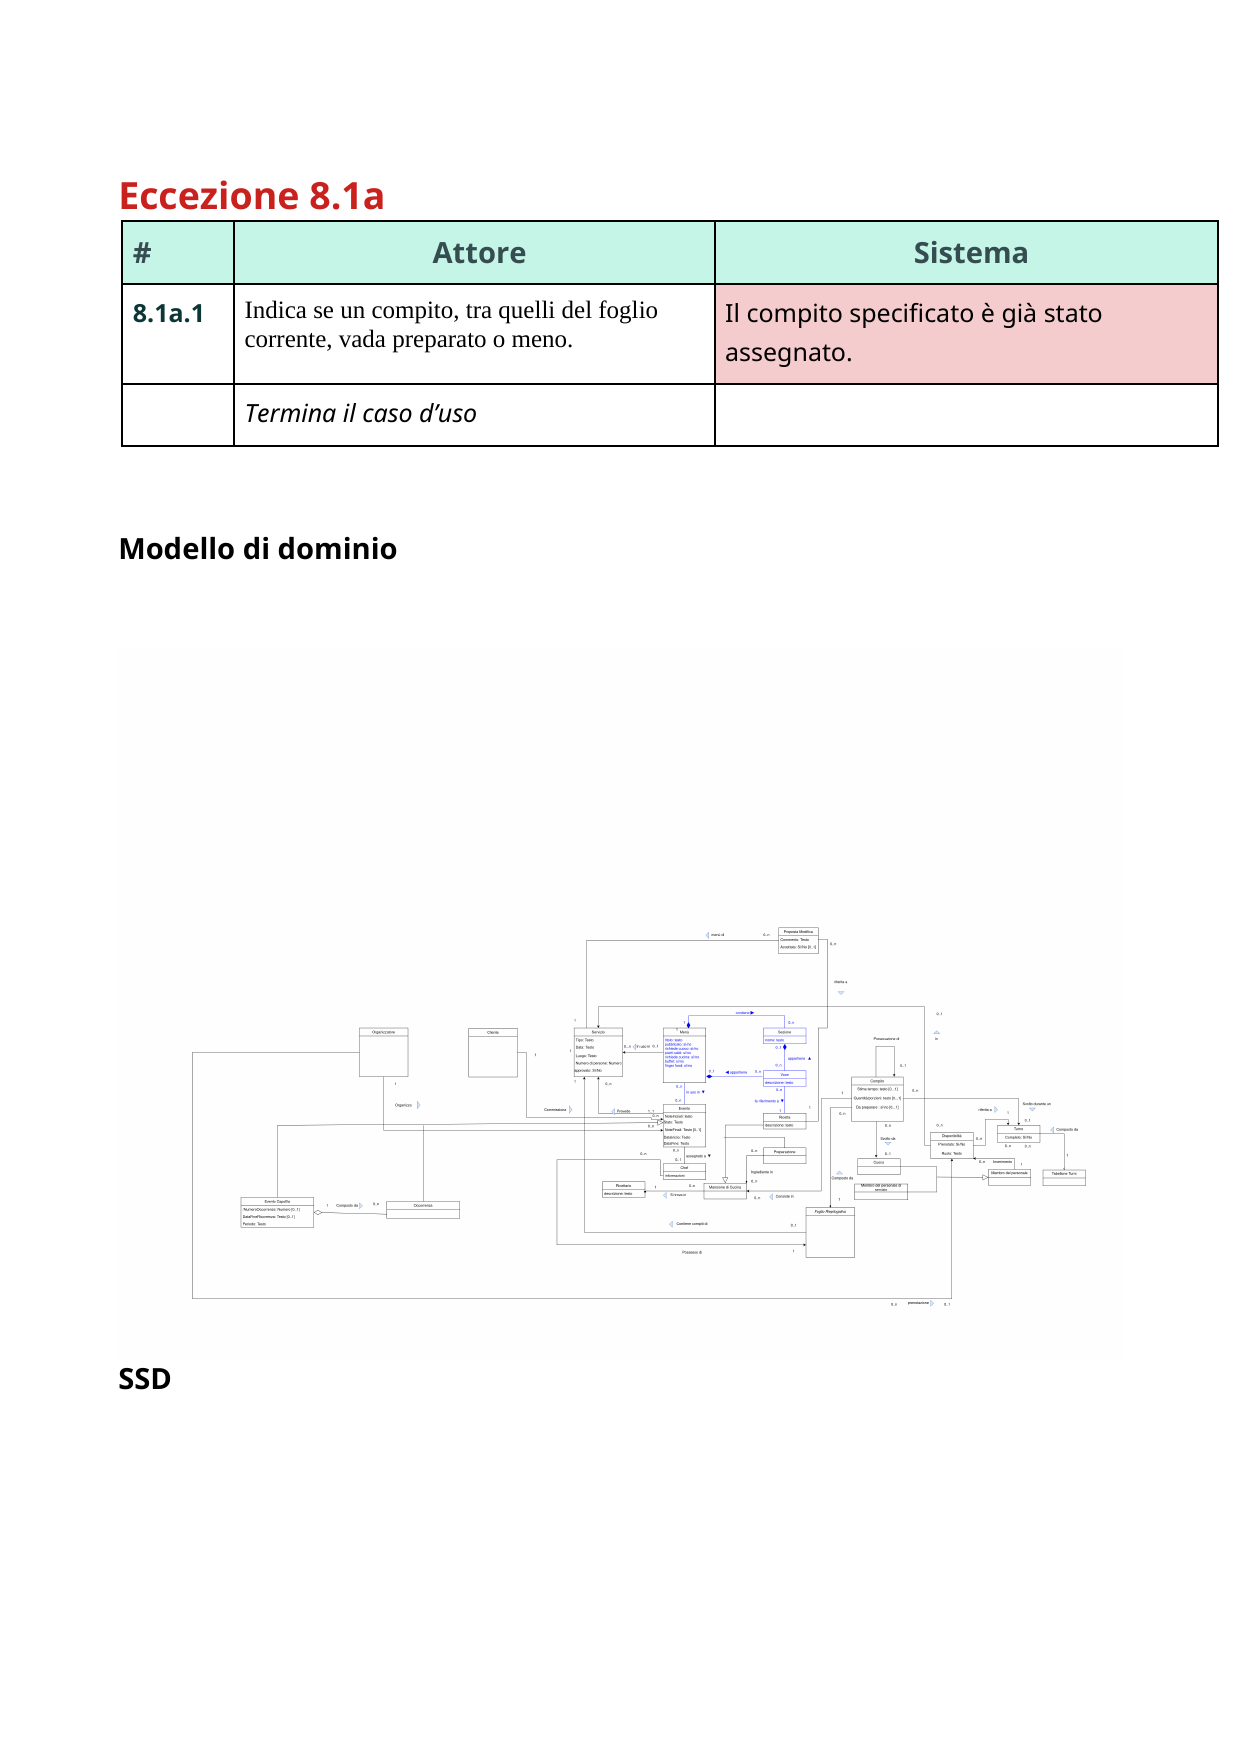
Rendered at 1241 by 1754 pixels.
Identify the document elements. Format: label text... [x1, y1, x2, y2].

table_header Sistema [716, 222, 1217, 283]
table_header Attore [235, 222, 714, 283]
table_header # [123, 222, 233, 283]
text Modello di dominio [118, 528, 1122, 568]
table_cell [123, 385, 233, 444]
text SSD [118, 1359, 1122, 1398]
table_cell 8.1a.1 [123, 285, 233, 383]
table_cell Indica se un compito, tra quelli del foglio corrente, vada preparato o meno. [235, 285, 714, 383]
table_cell Termina il caso d’uso [235, 385, 714, 444]
subtitle Eccezione 8.1a [118, 169, 1122, 220]
table_cell Il compito specificato è già stato assegnato. [716, 285, 1217, 383]
table_cell [716, 385, 1217, 444]
